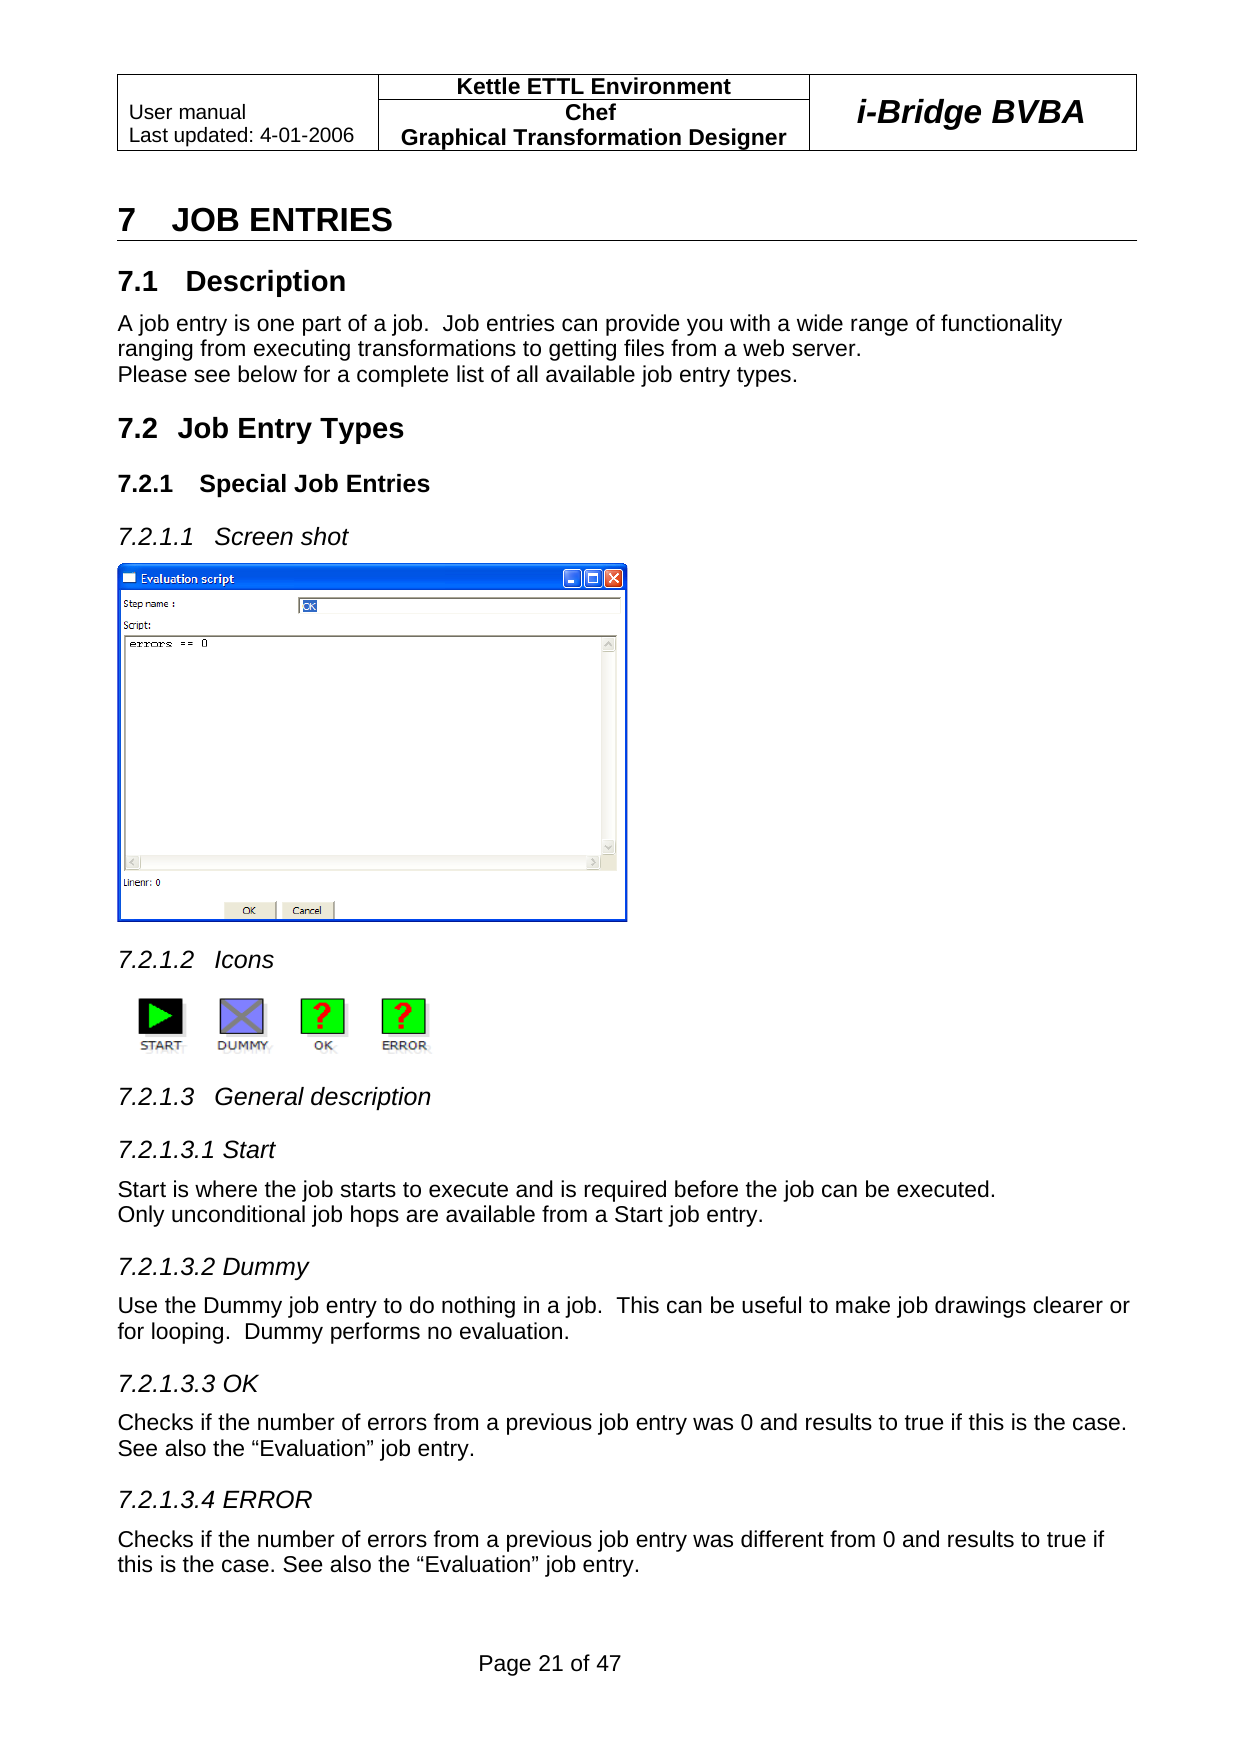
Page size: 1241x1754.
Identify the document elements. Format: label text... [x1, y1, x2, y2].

text Start is where the job starts to execute and is required before the job can be executed. [117, 1177, 1137, 1202]
picture [117, 563, 628, 922]
subtitle Start [117, 1136, 1137, 1164]
subtitle Description [117, 265, 1137, 298]
subtitle OK [117, 1369, 1137, 1397]
subtitle Dummy [117, 1253, 1137, 1281]
text Only unconditional job hops are available from a Start job entry. [117, 1202, 1137, 1228]
subtitle JOB ENTRIES [117, 201, 1137, 240]
text Checks if the number of errors from a previous job entry was 0 and results to true if this is the case. [117, 1410, 1137, 1435]
text Use the Dummy job entry to do nothing in a job. This can be useful to make job drawings clearer or for looping. Dummy performs no evaluation. [117, 1293, 1137, 1344]
text A job entry is one part of a job. Job entries can provide you with a wide range of functionality ranging from executing transformations to getting files from a web server. [117, 311, 1137, 362]
subtitle Special Job Entries [117, 470, 1137, 498]
text Please see below for a complete list of all available job entry types. [117, 362, 1137, 387]
subtitle Screen shot [117, 523, 1137, 551]
subtitle Job Entry Types [117, 412, 1137, 445]
subtitle Icons [117, 946, 1137, 974]
subtitle General description [117, 1083, 1137, 1111]
subtitle ERROR [117, 1486, 1137, 1514]
text Checks if the number of errors from a previous job entry was different from 0 and results to true if this is the case. See also the “Evaluation” job entry. [117, 1526, 1137, 1577]
text See also the “Evaluation” job entry. [117, 1435, 1137, 1461]
